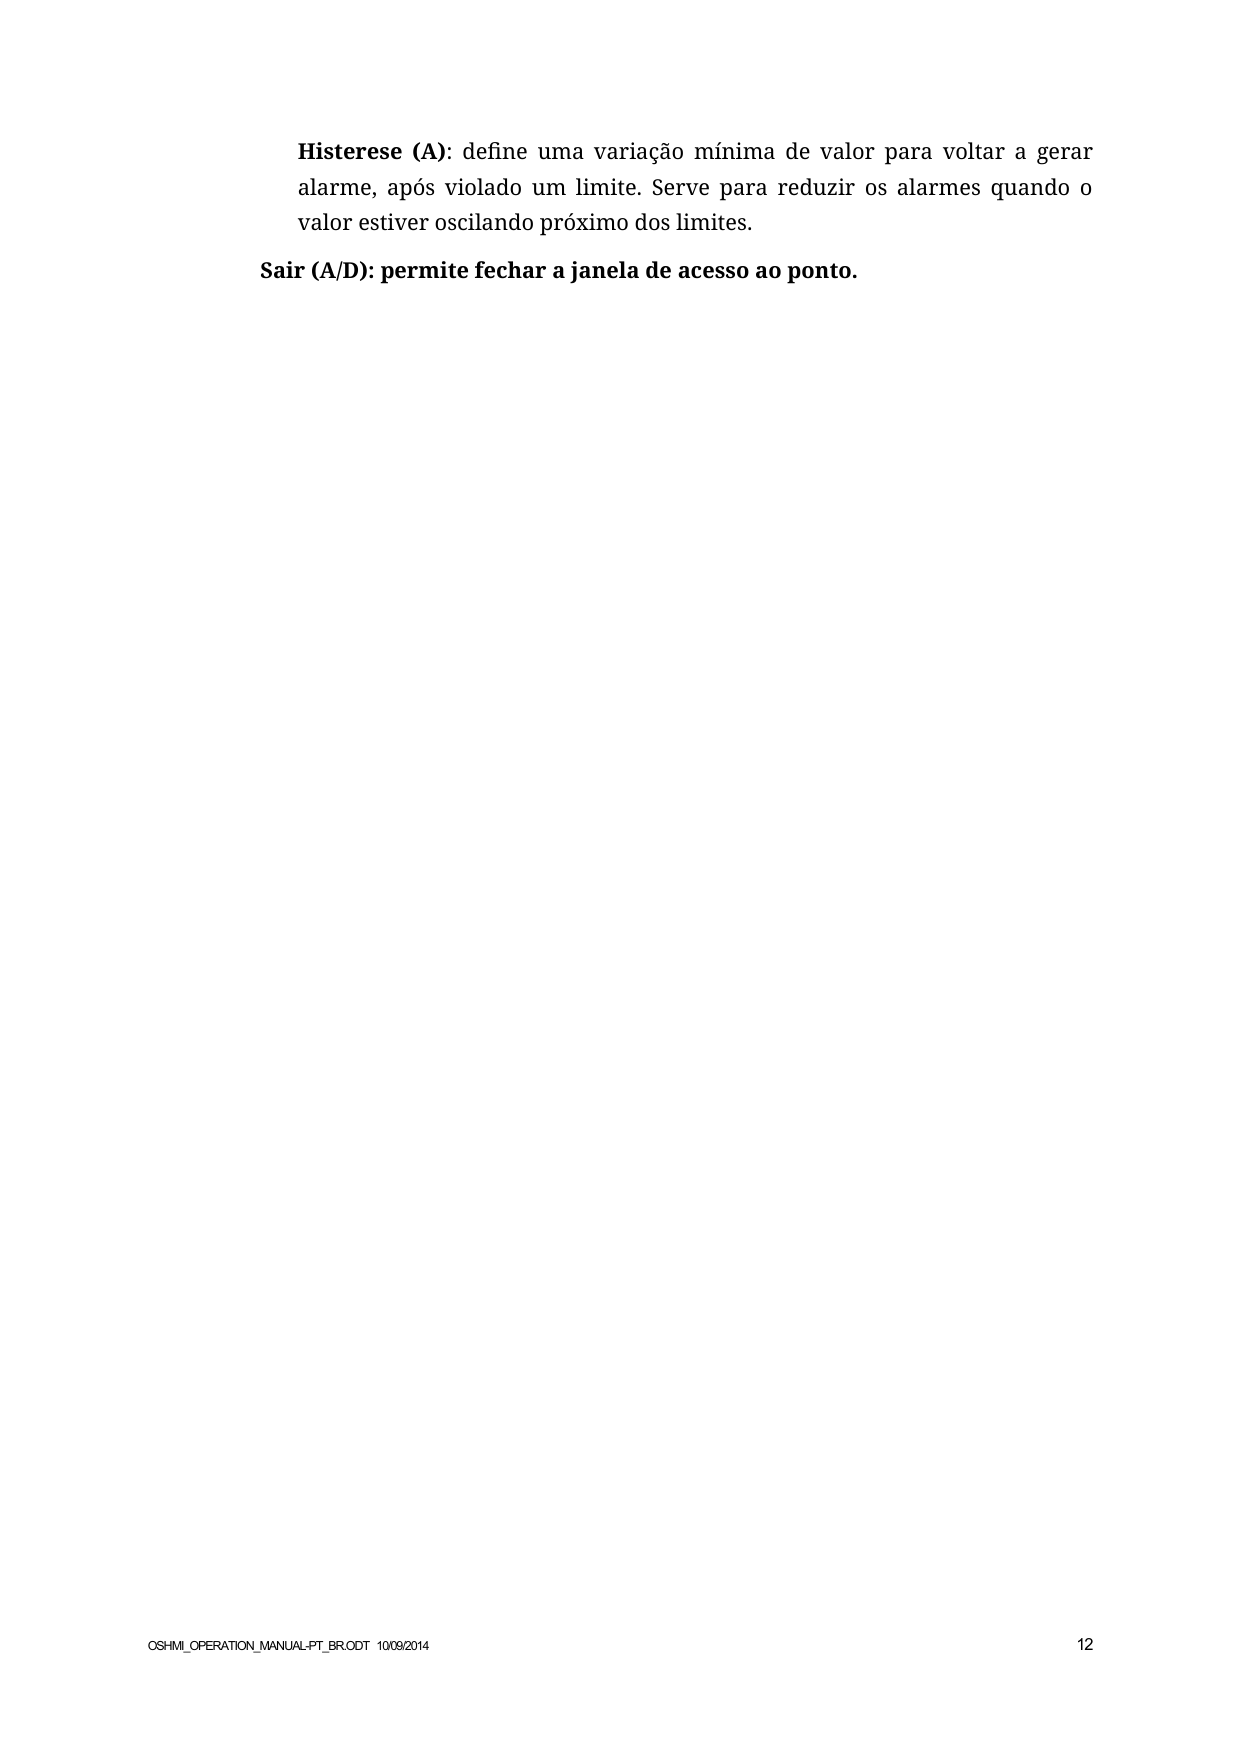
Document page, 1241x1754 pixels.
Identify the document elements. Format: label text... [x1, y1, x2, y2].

text Sair (A/D): permite fechar a janela de acesso ao ponto. [260, 255, 1093, 285]
text Histerese (A): define uma variação mínima de valor para voltar a gerar alarme, após violado um limite. Serve para reduzir os alarmes quando o valor estiver oscilando próximo dos limites. [298, 136, 1093, 237]
